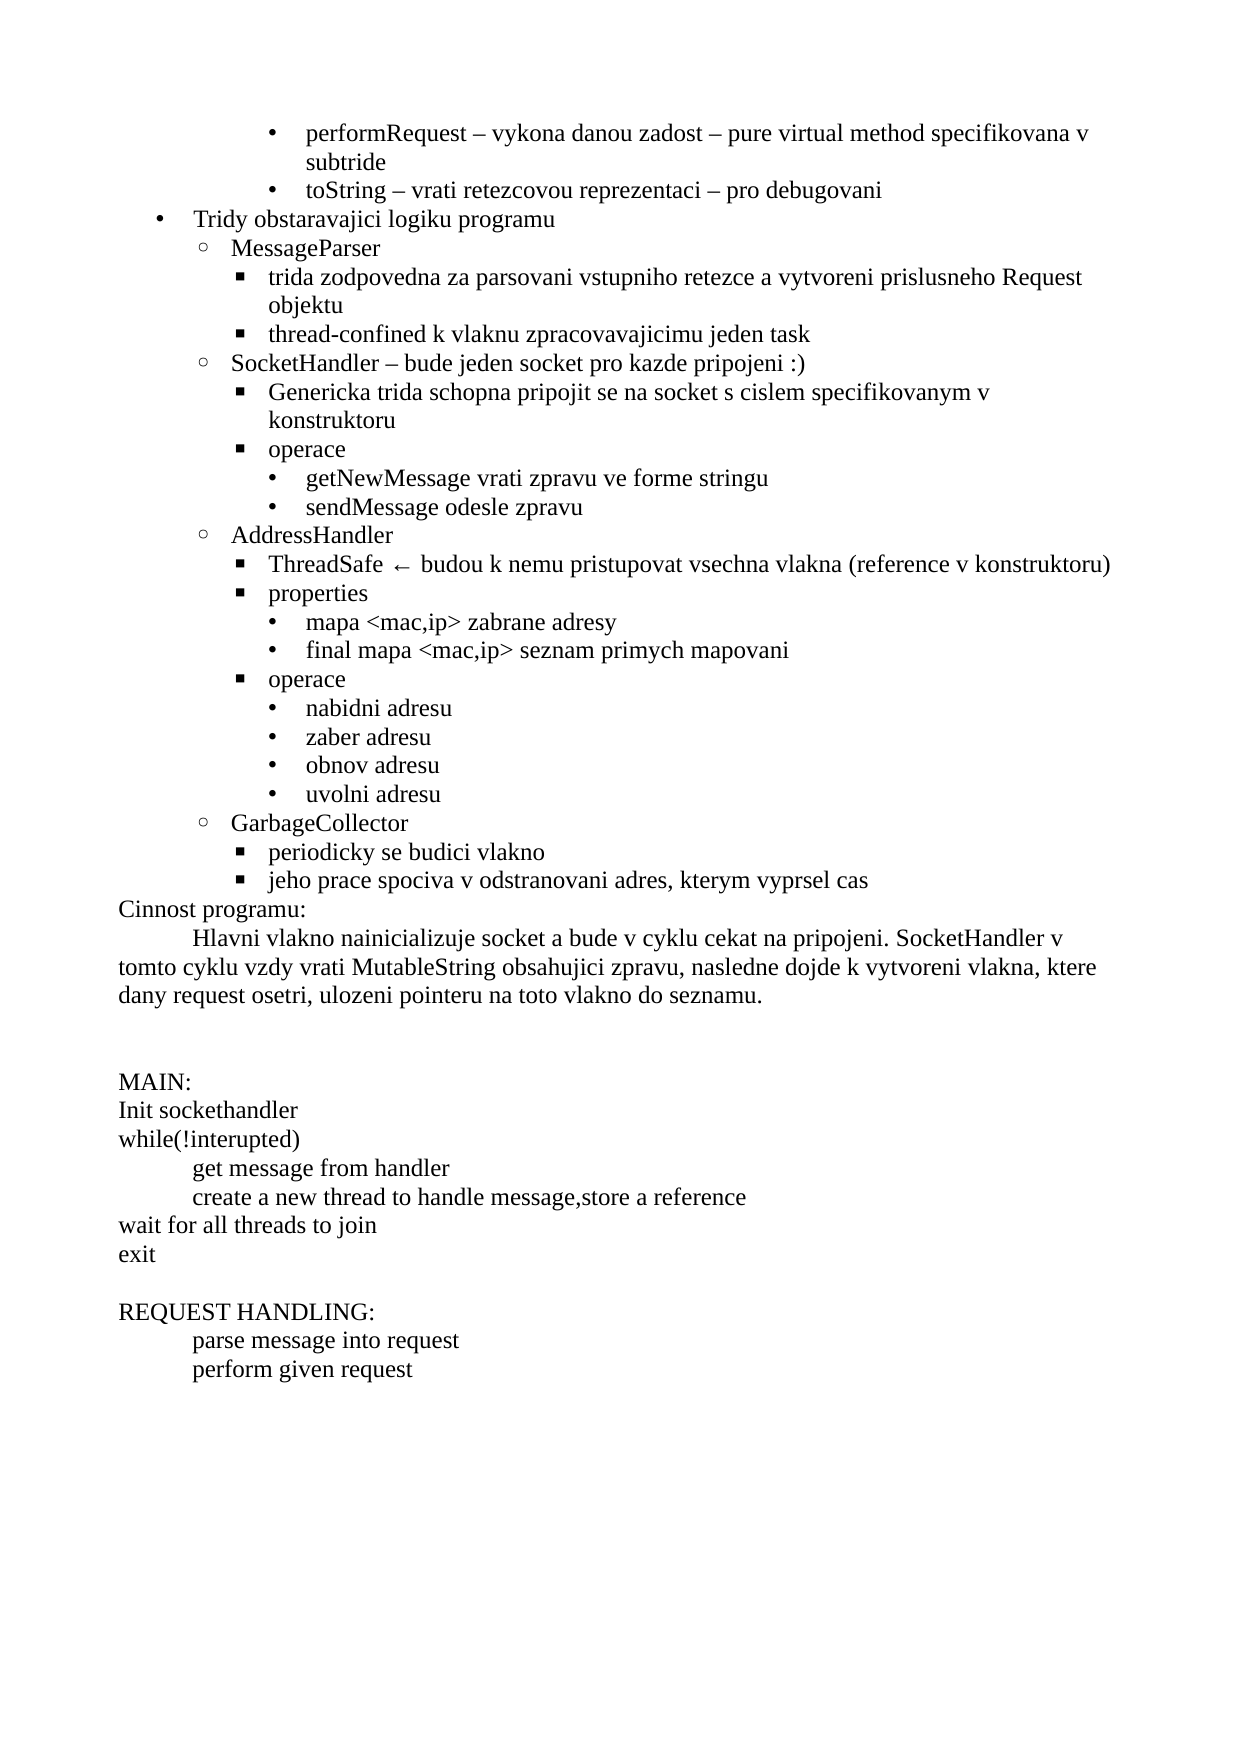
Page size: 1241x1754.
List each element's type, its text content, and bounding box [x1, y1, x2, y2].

list operace [231, 664, 1122, 693]
text parse message into request [118, 1326, 1122, 1354]
list MessageParser [193, 233, 1122, 262]
text get message from handler [118, 1153, 1122, 1182]
list operace [231, 434, 1122, 463]
text REQUEST HANDLING: [118, 1297, 1122, 1326]
text perform given request [118, 1354, 1122, 1383]
list GarbageCollector [193, 808, 1122, 837]
text Init sockethandler [118, 1096, 1122, 1124]
list Genericka trida schopna pripojit se na socket s cislem specifikovanym v konstruktoru [231, 377, 1122, 434]
list nabidni adresu [268, 693, 1122, 722]
list periodicky se budici vlakno [231, 837, 1122, 866]
list properties [231, 578, 1122, 607]
text create a new thread to handle message,store a reference [118, 1182, 1122, 1211]
list mapa <mac,ip> zabrane adresy [268, 607, 1122, 636]
list trida zodpovedna za parsovani vstupniho retezce a vytvoreni prislusneho Request objektu [231, 262, 1122, 319]
list getNewMessage vrati zpravu ve forme stringu [268, 463, 1122, 492]
list performRequest – vykona danou zadost – pure virtual method specifikovana v subtride [268, 118, 1122, 176]
list jeho prace spociva v odstranovani adres, kterym vyprsel cas [231, 866, 1122, 894]
text wait for all threads to join [118, 1211, 1122, 1239]
list zaber adresu [268, 722, 1122, 751]
list ThreadSafe ← budou k nemu pristupovat vsechna vlakna (reference v konstruktoru) [231, 549, 1122, 578]
list Tridy obstaravajici logiku programu [156, 204, 1122, 233]
list uvolni adresu [268, 779, 1122, 808]
text exit [118, 1239, 1122, 1268]
list sendMessage odesle zpravu [268, 492, 1122, 521]
list toString – vrati retezcovou reprezentaci – pro debugovani [268, 176, 1122, 204]
list SocketHandler – bude jeden socket pro kazde pripojeni :) [193, 348, 1122, 377]
text Hlavni vlakno nainicializuje socket a bude v cyklu cekat na pripojeni. SocketHandler v tomto cyklu vzdy vrati MutableString obsahujici zpravu, nasledne dojde k vytvoreni vlakna, ktere dany request osetri, ulozeni pointeru na toto vlakno do seznamu. [118, 923, 1122, 1009]
text MAIN: [118, 1067, 1122, 1096]
text while(!interupted) [118, 1124, 1122, 1153]
list obnov adresu [268, 751, 1122, 779]
list AddressHandler [193, 521, 1122, 549]
text Cinnost programu: [118, 894, 1122, 923]
list thread-confined k vlaknu zpracovavajicimu jeden task [231, 319, 1122, 348]
list final mapa <mac,ip> seznam primych mapovani [268, 636, 1122, 664]
